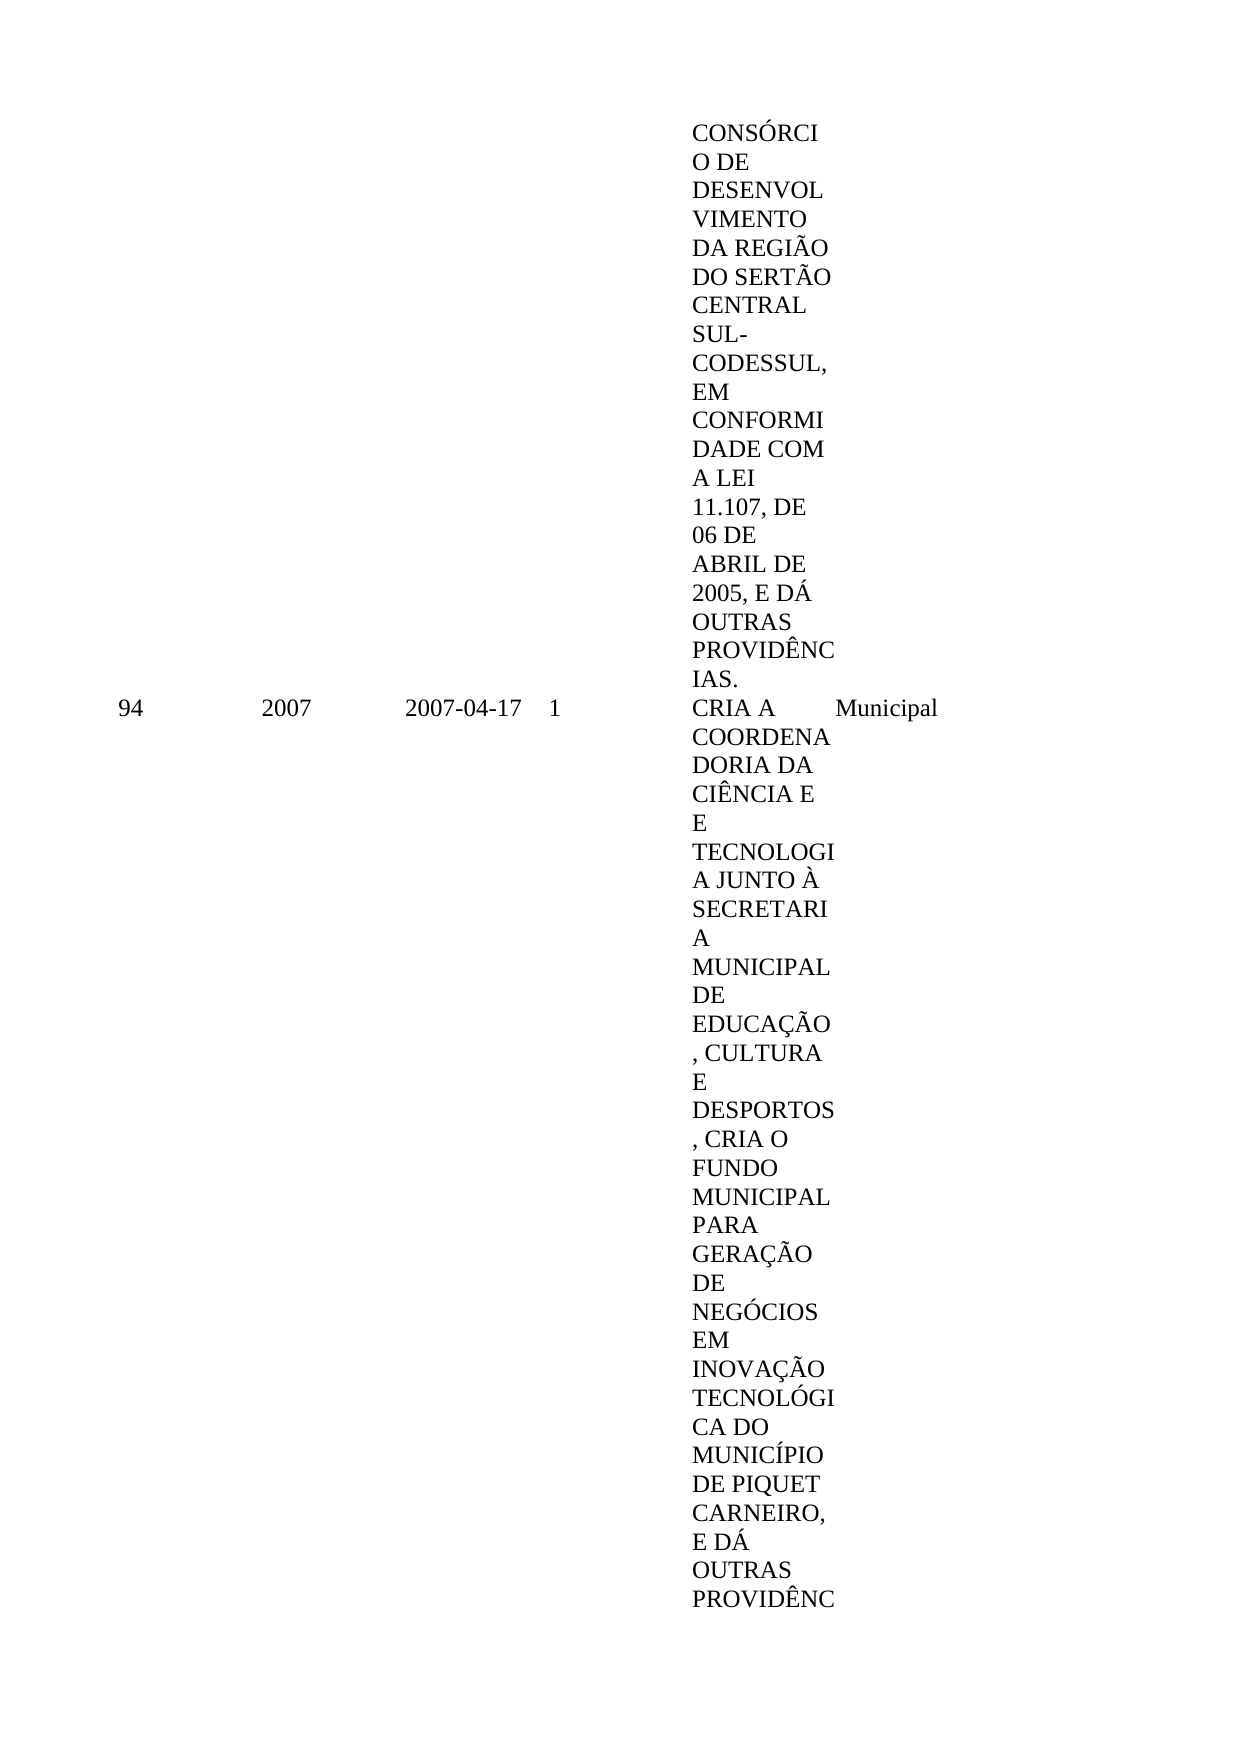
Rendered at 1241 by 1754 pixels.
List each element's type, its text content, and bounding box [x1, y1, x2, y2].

table_cell 1 [548, 693, 692, 1613]
table_cell Municipal [835, 693, 979, 1613]
table_cell CRIA A COORDENADORIA DA CIÊNCIA E E TECNOLOGIA JUNTO À SECRETARIA MUNICIPAL DE EDUCAÇÃO, CULTURA E DESPORTOS, CRIA O FUNDO MUNICIPAL PARA GERAÇÃO DE NEGÓCIOS EM INOVAÇÃO TECNOLÓGICA DO MUNICÍPIO DE PIQUET CARNEIRO, E DÁ OUTRAS PROVIDÊNC [692, 693, 835, 1613]
table_cell [835, 118, 979, 693]
table_cell 2007 [261, 693, 405, 1613]
table_cell 2007-04-17 [405, 693, 548, 1613]
table_cell [979, 118, 1122, 693]
table_cell 94 [118, 693, 261, 1613]
table_cell [405, 118, 548, 693]
table_cell [118, 118, 261, 693]
table_cell [548, 118, 692, 693]
table_cell [979, 693, 1122, 1613]
table_cell [261, 118, 405, 693]
table_cell CONSÓRCIO DE DESENVOLVIMENTO DA REGIÃO DO SERTÃO CENTRAL SUL-CODESSUL, EM CONFORMIDADE COM A LEI 11.107, DE 06 DE ABRIL DE 2005, E DÁ OUTRAS PROVIDÊNCIAS. [692, 118, 835, 693]
